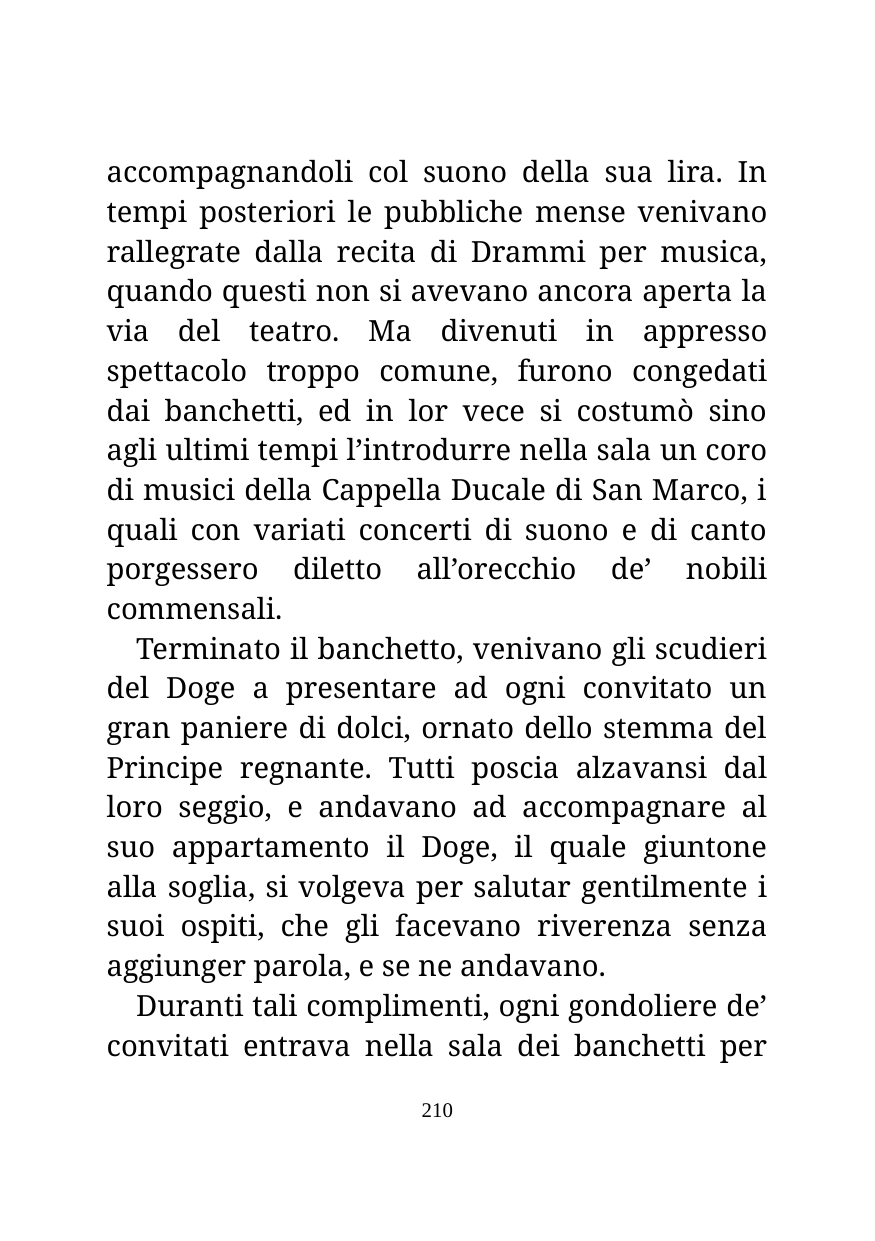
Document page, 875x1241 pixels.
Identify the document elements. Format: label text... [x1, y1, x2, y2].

text accompagnandoli col suono della sua lira. In tempi posteriori le pubbliche mense venivano rallegrate dalla recita di Drammi per musica, quando questi non si avevano ancora aperta la via del teatro. Ma divenuti in appresso spettacolo troppo comune, furono congedati dai banchetti, ed in lor vece si costumò sino agli ultimi tempi l’introdurre nella sala un coro di musici della Cappella Ducale di San Marco, i quali con variati concerti di suono e di canto porgessero diletto all’orecchio de’ nobili commensali. [106, 152, 768, 628]
text Duranti tali complimenti, ogni gondoliere de’ convitati entrava nella sala dei banchetti per [106, 985, 768, 1064]
text Terminato il banchetto, venivano gli scudieri del Doge a presentare ad ogni convitato un gran paniere di dolci, ornato dello stemma del Principe regnante. Tutti poscia alzavansi dal loro seggio, e andavano ad accompagnare al suo appartamento il Doge, il quale giuntone alla soglia, si volgeva per salutar gentilmente i suoi ospiti, che gli facevano riverenza senza aggiunger parola, e se ne andavano. [106, 628, 768, 985]
